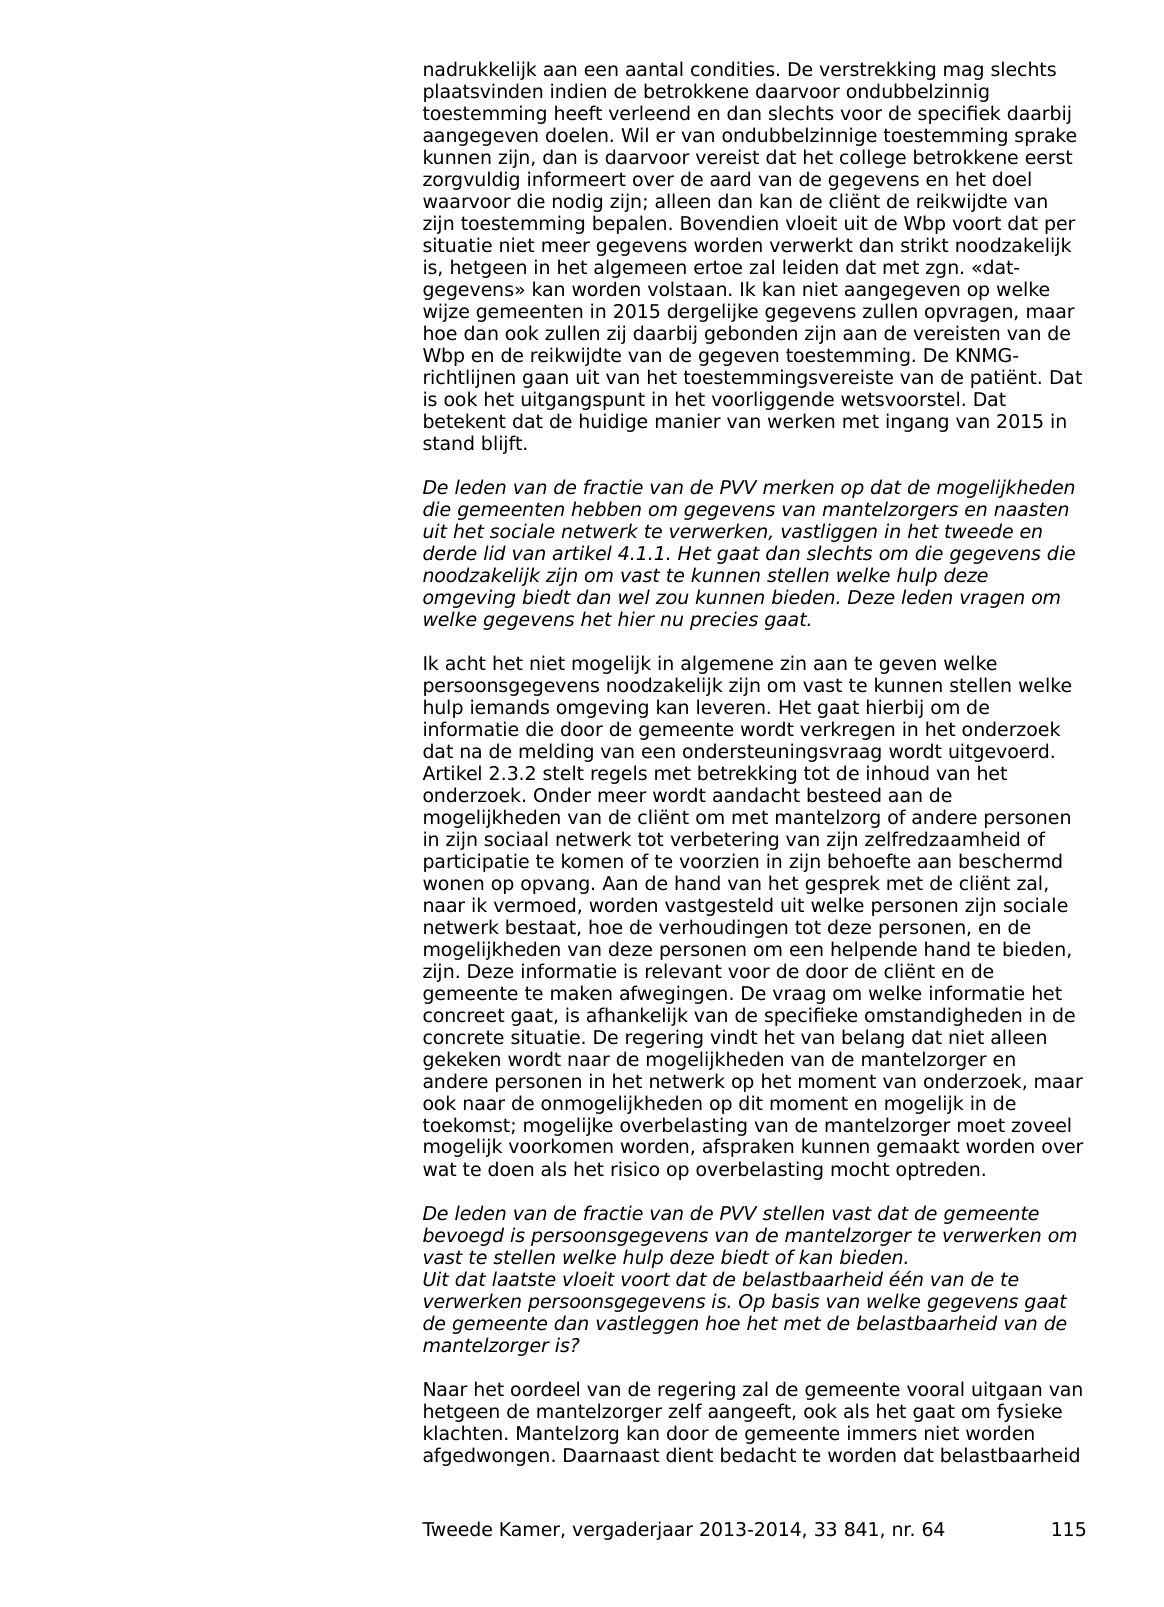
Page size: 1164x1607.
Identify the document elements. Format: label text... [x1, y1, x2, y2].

text Ik acht het niet mogelijk in algemene zin aan te geven welke persoonsgegevens noodzakelijk zijn om vast te kunnen stellen welke hulp iemands omgeving kan leveren. Het gaat hierbij om de informatie die door de gemeente wordt verkregen in het onderzoek dat na de melding van een ondersteuningsvraag wordt uitgevoerd. Artikel 2.3.2 stelt regels met betrekking tot de inhoud van het onderzoek. Onder meer wordt aandacht besteed aan de mogelijkheden van de cliënt om met mantelzorg of andere personen in zijn sociaal netwerk tot verbetering van zijn zelfredzaamheid of participatie te komen of te voorzien in zijn behoefte aan beschermd wonen op opvang. Aan de hand van het gesprek met de cliënt zal, naar ik vermoed, worden vastgesteld uit welke personen zijn sociale netwerk bestaat, hoe de verhoudingen tot deze personen, en de mogelijkheden van deze personen om een helpende hand te bieden, zijn. Deze informatie is relevant voor de door de cliënt en de gemeente te maken afwegingen. De vraag om welke informatie het concreet gaat, is afhankelijk van de specifieke omstandigheden in de concrete situatie. De regering vindt het van belang dat niet alleen gekeken wordt naar de mogelijkheden van de mantelzorger en andere personen in het netwerk op het moment van onderzoek, maar ook naar de onmogelijkheden op dit moment en mogelijk in de toekomst; mogelijke overbelasting van de mantelzorger moet zoveel mogelijk voorkomen worden, afspraken kunnen gemaakt worden over wat te doen als het risico op overbelasting mocht optreden. [422, 653, 1087, 1180]
text De leden van de fractie van de PVV merken op dat de mogelijkheden die gemeenten hebben om gegevens van mantelzorgers en naasten uit het sociale netwerk te verwerken, vastliggen in het tweede en derde lid van artikel 4.1.1. Het gaat dan slechts om die gegevens die noodzakelijk zijn om vast te kunnen stellen welke hulp deze omgeving biedt dan wel zou kunnen bieden. Deze leden vragen om welke gegevens het hier nu precies gaat. [422, 477, 1087, 631]
text De leden van de fractie van de PVV stellen vast dat de gemeente bevoegd is persoonsgegevens van de mantelzorger te verwerken om vast te stellen welke hulp deze biedt of kan bieden. [422, 1203, 1087, 1268]
text Naar het oordeel van de regering zal de gemeente vooral uitgaan van hetgeen de mantelzorger zelf aangeeft, ook als het gaat om fysieke klachten. Mantelzorg kan door de gemeente immers niet worden afgedwongen. Daarnaast dient bedacht te worden dat belastbaarheid [422, 1379, 1087, 1467]
text Uit dat laatste vloeit voort dat de belastbaarheid één van de te verwerken persoonsgegevens is. Op basis van welke gegevens gaat de gemeente dan vastleggen hoe het met de belastbaarheid van de mantelzorger is? [422, 1268, 1087, 1356]
text nadrukkelijk aan een aantal condities. De verstrekking mag slechts plaatsvinden indien de betrokkene daarvoor ondubbelzinnig toestemming heeft verleend en dan slechts voor de specifiek daarbij aangegeven doelen. Wil er van ondubbelzinnige toestemming sprake kunnen zijn, dan is daarvoor vereist dat het college betrokkene eerst zorgvuldig informeert over de aard van de gegevens en het doel waarvoor die nodig zijn; alleen dan kan de cliënt de reikwijdte van zijn toestemming bepalen. Bovendien vloeit uit de Wbp voort dat per situatie niet meer gegevens worden verwerkt dan strikt noodzakelijk is, hetgeen in het algemeen ertoe zal leiden dat met zgn. «dat-gegevens» kan worden volstaan. Ik kan niet aangegeven op welke wijze gemeenten in 2015 dergelijke gegevens zullen opvragen, maar hoe dan ook zullen zij daarbij gebonden zijn aan de vereisten van de Wbp en de reikwijdte van de gegeven toestemming. De KNMG-richtlijnen gaan uit van het toestemmingsvereiste van de patiënt. Dat is ook het uitgangspunt in het voorliggende wetsvoorstel. Dat betekent dat de huidige manier van werken met ingang van 2015 in stand blijft. [422, 59, 1087, 455]
